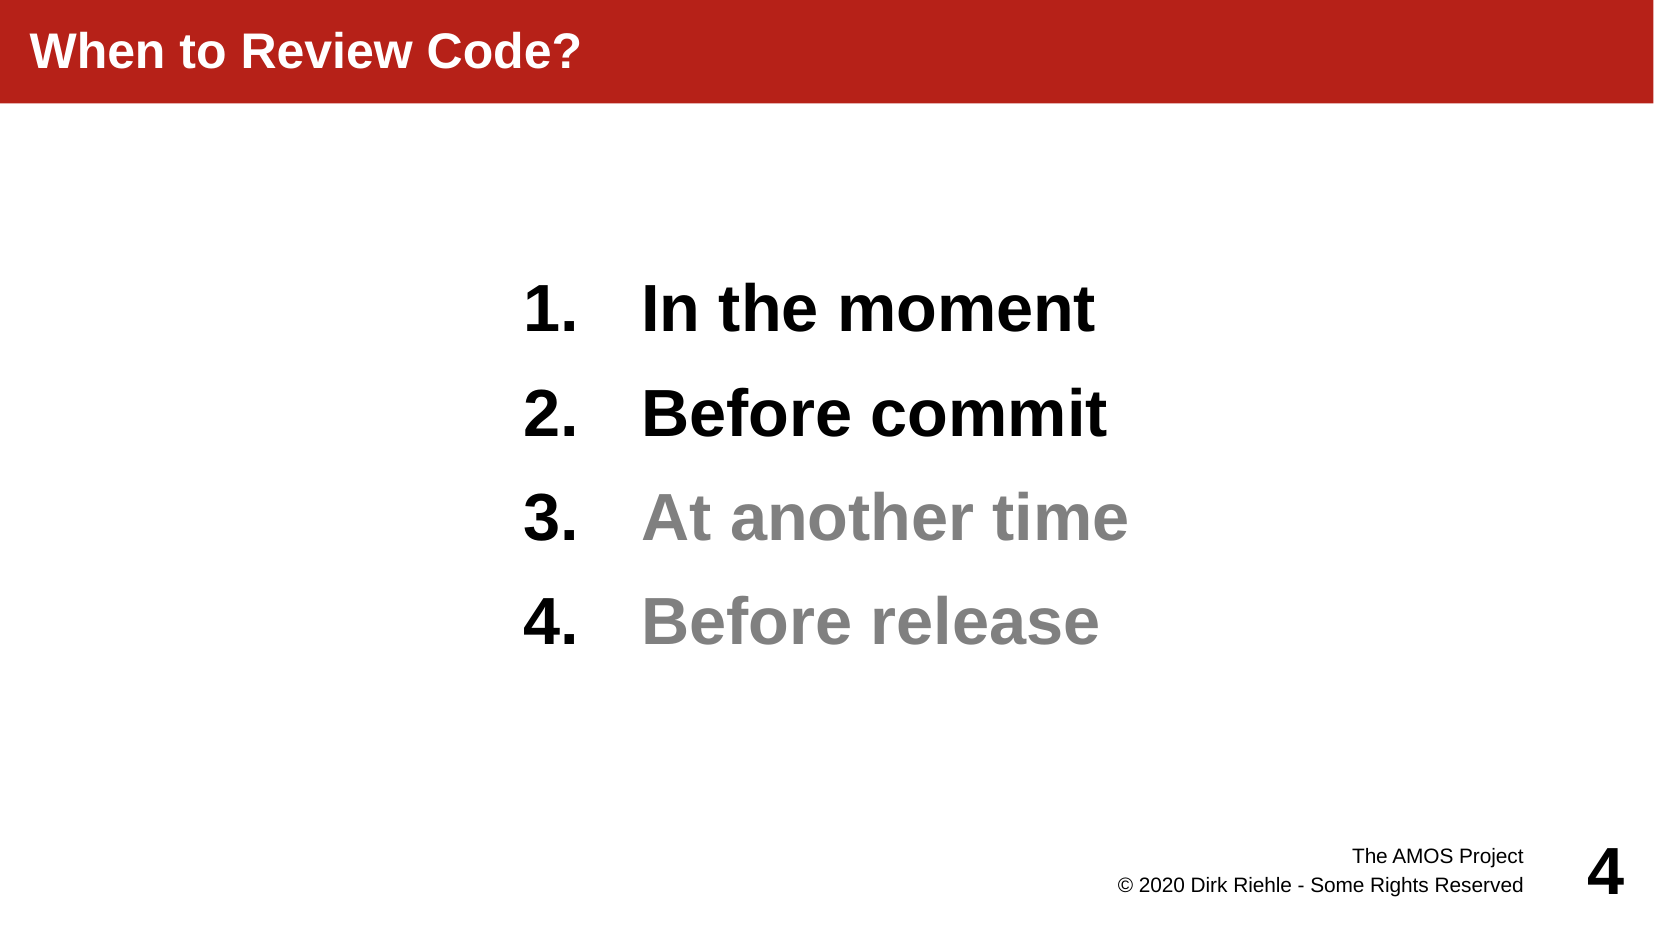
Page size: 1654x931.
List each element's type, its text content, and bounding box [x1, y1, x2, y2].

title When to Review Code? [0, 0, 1654, 104]
subtitle In the moment Before commit At another time Before release [29, 132, 1625, 798]
